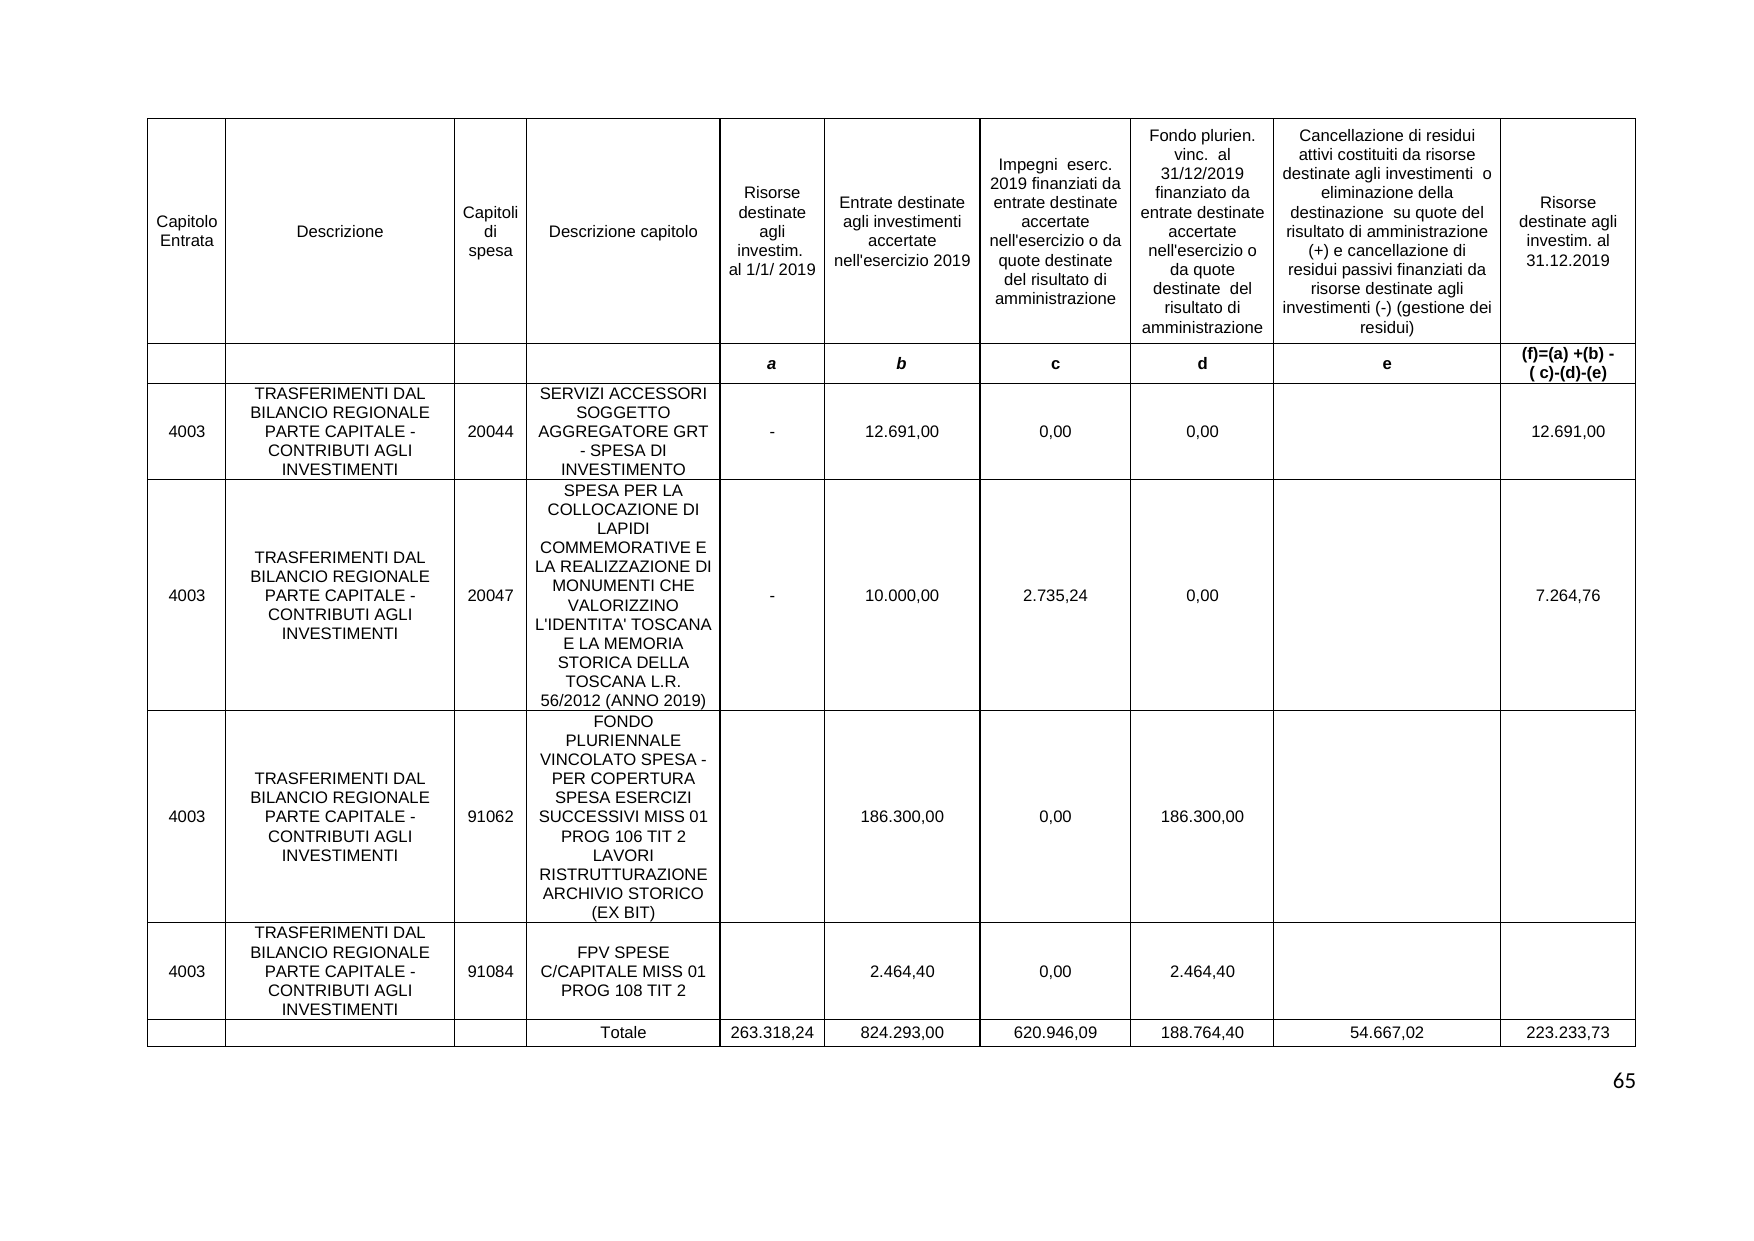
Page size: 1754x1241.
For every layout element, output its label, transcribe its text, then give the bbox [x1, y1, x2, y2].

table_cell 0,00 [981, 923, 1130, 1019]
table_cell 10.000,00 [825, 480, 979, 710]
table_cell Totale [527, 1020, 719, 1046]
table_header Descrizione [226, 119, 454, 343]
table_cell 4003 [148, 480, 225, 710]
table_cell 0,00 [1131, 384, 1273, 479]
table_cell e [1274, 344, 1500, 382]
table_cell [226, 1020, 454, 1046]
table_cell 186.300,00 [825, 711, 979, 922]
table_cell 54.667,02 [1274, 1020, 1500, 1046]
table_cell - [721, 384, 824, 479]
table_cell 4003 [148, 711, 225, 922]
table_cell 0,00 [981, 384, 1130, 479]
table_header Cancellazione di residui attivi costituiti da risorse destinate agli investimenti o eliminazione della destinazione su quote del risultato di amministrazione (+) e cancellazione di residui passivi finanziati da risorse destinate agli investimenti (-) (gestione dei residui) [1274, 119, 1500, 343]
table_cell 188.764,40 [1131, 1020, 1273, 1046]
table_cell 186.300,00 [1131, 711, 1273, 922]
table_cell 263.318,24 [721, 1020, 824, 1046]
table_cell [455, 344, 526, 382]
table_cell 2.464,40 [825, 923, 979, 1019]
table_cell SPESA PER LA COLLOCAZIONE DI LAPIDI COMMEMORATIVE E LA REALIZZAZIONE DI MONUMENTI CHE VALORIZZINO L'IDENTITA' TOSCANA E LA MEMORIA STORICA DELLA TOSCANA L.R. 56/2012 (ANNO 2019) [527, 480, 719, 710]
table_cell c [981, 344, 1130, 382]
table_cell [148, 344, 225, 382]
table_header Capitolo Entrata [148, 119, 225, 343]
table_header Impegni eserc. 2019 finanziati da entrate destinate accertate nell'esercizio o da quote destinate del risultato di amministrazione [981, 119, 1130, 343]
table_cell [455, 1020, 526, 1046]
table_header Risorse destinate agli investim. al 1/1/ 2019 [721, 119, 824, 343]
table_cell [1274, 711, 1500, 922]
table_cell TRASFERIMENTI DAL BILANCIO REGIONALE PARTE CAPITALE - CONTRIBUTI AGLI INVESTIMENTI [226, 480, 454, 710]
table_cell 223.233,73 [1501, 1020, 1635, 1046]
table_cell b [825, 344, 979, 382]
table_header Descrizione capitolo [527, 119, 719, 343]
table_cell 2.735,24 [981, 480, 1130, 710]
table_cell a [721, 344, 824, 382]
table_cell - [721, 480, 824, 710]
table_header Capitoli di spesa [455, 119, 526, 343]
table_cell 7.264,76 [1501, 480, 1635, 710]
table_cell SERVIZI ACCESSORI SOGGETTO AGGREGATORE GRT - SPESA DI INVESTIMENTO [527, 384, 719, 479]
table_cell 12.691,00 [1501, 384, 1635, 479]
table_cell [226, 344, 454, 382]
table_cell [1274, 480, 1500, 710]
table_cell 0,00 [1131, 480, 1273, 710]
table_cell [1274, 384, 1500, 479]
table_cell d [1131, 344, 1273, 382]
table_cell FPV SPESE C/CAPITALE MISS 01 PROG 108 TIT 2 [527, 923, 719, 1019]
table_header Risorse destinate agli investim. al 31.12.2019 [1501, 119, 1635, 343]
table_header Entrate destinate agli investimenti accertate nell'esercizio 2019 [825, 119, 979, 343]
table_cell [527, 344, 719, 382]
table_cell 91084 [455, 923, 526, 1019]
table_header Fondo plurien. vinc. al 31/12/2019 finanziato da entrate destinate accertate nell'esercizio o da quote destinate del risultato di amministrazione [1131, 119, 1273, 343]
table_cell [148, 1020, 225, 1046]
table_cell 0,00 [981, 711, 1130, 922]
table_cell 620.946,09 [981, 1020, 1130, 1046]
table_cell [721, 923, 824, 1019]
table_cell FONDO PLURIENNALE VINCOLATO SPESA - PER COPERTURA SPESA ESERCIZI SUCCESSIVI MISS 01 PROG 106 TIT 2 LAVORI RISTRUTTURAZIONE ARCHIVIO STORICO (EX BIT) [527, 711, 719, 922]
table_cell [721, 711, 824, 922]
table_cell [1274, 923, 1500, 1019]
table_cell 4003 [148, 384, 225, 479]
table_cell 12.691,00 [825, 384, 979, 479]
table_cell 2.464,40 [1131, 923, 1273, 1019]
table_cell 824.293,00 [825, 1020, 979, 1046]
table_cell (f)=(a) +(b) -( c)-(d)-(e) [1501, 344, 1635, 382]
table_cell 4003 [148, 923, 225, 1019]
table_cell [1501, 711, 1635, 922]
table_cell TRASFERIMENTI DAL BILANCIO REGIONALE PARTE CAPITALE - CONTRIBUTI AGLI INVESTIMENTI [226, 711, 454, 922]
table_cell [1501, 923, 1635, 1019]
table_cell 91062 [455, 711, 526, 922]
table_cell TRASFERIMENTI DAL BILANCIO REGIONALE PARTE CAPITALE - CONTRIBUTI AGLI INVESTIMENTI [226, 923, 454, 1019]
table_cell 20047 [455, 480, 526, 710]
table_cell TRASFERIMENTI DAL BILANCIO REGIONALE PARTE CAPITALE - CONTRIBUTI AGLI INVESTIMENTI [226, 384, 454, 479]
table_cell 20044 [455, 384, 526, 479]
